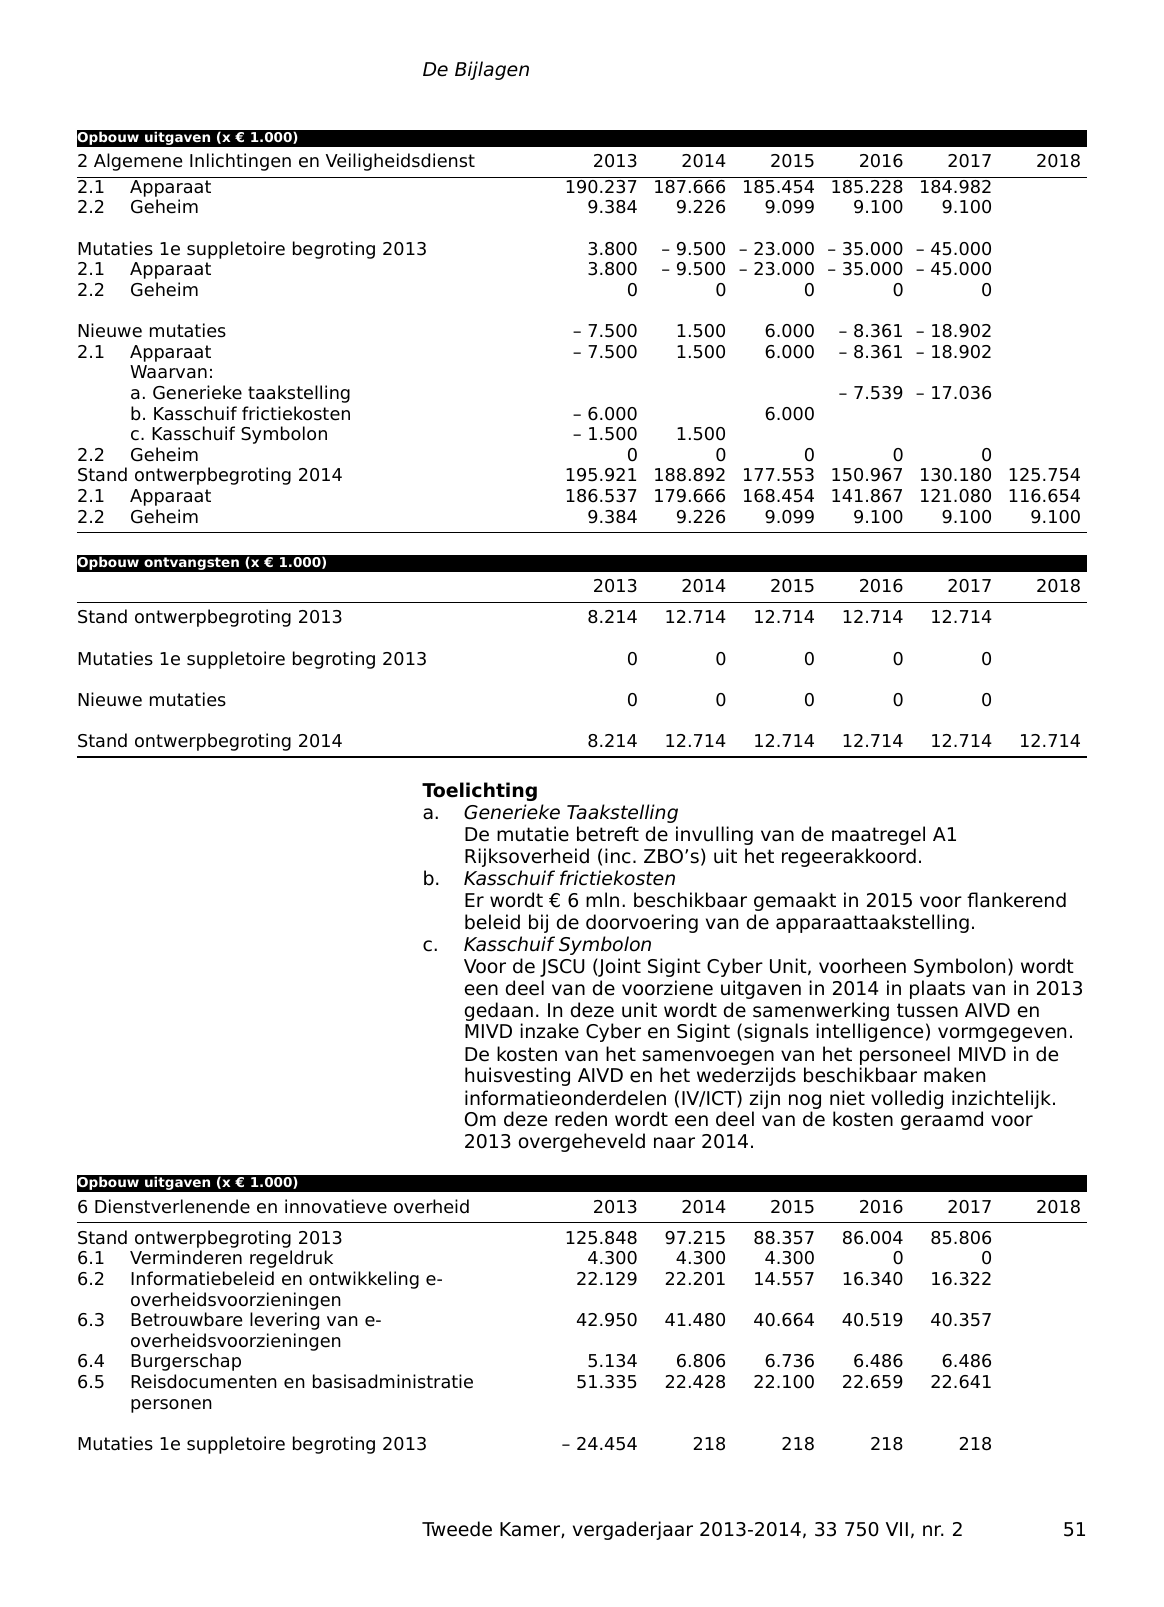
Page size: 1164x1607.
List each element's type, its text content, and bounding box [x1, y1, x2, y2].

table_cell 22.201 [644, 1269, 732, 1310]
table_cell 22.428 [644, 1372, 732, 1413]
table_cell 2017 [909, 1192, 998, 1222]
table_cell – 18.902 [909, 342, 998, 362]
table_cell 185.454 [732, 178, 821, 197]
table_cell – 18.902 [909, 321, 998, 342]
table_cell [998, 300, 1087, 321]
table_cell 2014 [644, 572, 732, 602]
table_cell [821, 669, 909, 690]
table_cell 6.1 [77, 1248, 124, 1269]
table_cell 22.641 [909, 1372, 998, 1413]
table_cell 12.714 [909, 731, 998, 756]
table_cell 9.226 [644, 507, 732, 532]
table_cell 9.100 [909, 507, 998, 532]
table_cell [909, 218, 998, 238]
table_cell – 9.500 [644, 239, 732, 259]
table_cell [644, 218, 732, 238]
table_cell 0 [555, 280, 644, 300]
table_cell [821, 404, 909, 424]
table_cell 97.215 [644, 1223, 732, 1248]
table_cell 218 [732, 1434, 821, 1454]
table_cell 190.237 [555, 178, 644, 197]
table_cell [998, 711, 1087, 731]
table_cell 187.666 [644, 178, 732, 197]
table_cell 0 [909, 280, 998, 300]
table_cell [555, 628, 644, 649]
table_cell Mutaties 1e suppletoire begroting 2013 [77, 1434, 555, 1454]
table_cell – 23.000 [732, 239, 821, 259]
table_cell 2013 [555, 1192, 644, 1222]
table_cell [644, 383, 732, 403]
table_cell 41.480 [644, 1310, 732, 1351]
table_cell [998, 690, 1087, 711]
table_cell 0 [644, 280, 732, 300]
table_cell [124, 711, 555, 731]
table_cell Informatiebeleid en ontwikkeling e-overheidsvoorzieningen [124, 1269, 555, 1310]
table_cell [998, 342, 1087, 362]
table_cell 2.1 [77, 178, 124, 197]
table_cell – 6.000 [555, 404, 644, 424]
table_cell 8.214 [555, 731, 644, 756]
table_cell 85.806 [909, 1223, 998, 1248]
table_cell [998, 1269, 1087, 1310]
table_cell 2.2 [77, 197, 124, 218]
table_cell 3.800 [555, 259, 644, 280]
table_cell 0 [732, 445, 821, 465]
table_cell 0 [821, 649, 909, 669]
table_cell 1.500 [644, 424, 732, 445]
table_cell 195.921 [555, 465, 644, 486]
table_cell 40.664 [732, 1310, 821, 1351]
subtitle Toelichting [422, 780, 1087, 802]
table_cell [732, 1413, 821, 1434]
table_cell [77, 424, 124, 445]
table_cell 2013 [555, 147, 644, 177]
table_cell [909, 300, 998, 321]
table_cell [821, 628, 909, 649]
table_cell [555, 711, 644, 731]
table_cell [124, 669, 555, 690]
table_cell – 17.036 [909, 383, 998, 403]
table_cell [998, 1223, 1087, 1248]
table_cell [998, 218, 1087, 238]
table_cell Apparaat [124, 178, 555, 197]
table_cell 6.3 [77, 1310, 124, 1351]
table_cell [644, 628, 732, 649]
table_cell [998, 1372, 1087, 1413]
table_cell 2018 [998, 147, 1087, 177]
table_cell 0 [555, 690, 644, 711]
table_cell Apparaat [124, 486, 555, 507]
table_cell – 9.500 [644, 259, 732, 280]
table_cell – 1.500 [555, 424, 644, 445]
table_cell 177.553 [732, 465, 821, 486]
table_cell 9.100 [821, 507, 909, 532]
table_cell [77, 628, 124, 649]
table_cell [821, 300, 909, 321]
table_cell 22.129 [555, 1269, 644, 1310]
table_cell [821, 362, 909, 383]
table_cell 88.357 [732, 1223, 821, 1248]
table_cell 40.519 [821, 1310, 909, 1351]
table_cell 0 [821, 1248, 909, 1269]
table_cell 6.000 [732, 342, 821, 362]
table_cell 2017 [909, 572, 998, 602]
text c. Kasschuif Symbolon [422, 933, 1087, 956]
table_cell 0 [909, 649, 998, 669]
table_cell 2017 [909, 147, 998, 177]
table_cell 125.848 [555, 1223, 644, 1248]
table_cell 2.2 [77, 280, 124, 300]
table_cell 6.000 [732, 404, 821, 424]
table_cell 2016 [821, 147, 909, 177]
table_cell [124, 218, 555, 238]
table_cell 2 Algemene Inlichtingen en Veiligheidsdienst [77, 147, 555, 177]
table_cell 12.714 [644, 731, 732, 756]
table_cell [732, 628, 821, 649]
table_cell 2016 [821, 1192, 909, 1222]
table_cell [998, 178, 1087, 197]
table_cell [998, 259, 1087, 280]
table_cell b. Kasschuif frictiekosten [124, 404, 555, 424]
table_cell 12.714 [732, 731, 821, 756]
text De mutatie betreft de invulling van de maatregel A1 Rijksoverheid (inc. ZBO’s) uit het regeerakkoord. [464, 824, 1087, 868]
table_cell 40.357 [909, 1310, 998, 1351]
table_cell 9.100 [821, 197, 909, 218]
table_cell [77, 404, 124, 424]
table_cell [909, 628, 998, 649]
table_cell [77, 300, 124, 321]
table_cell [644, 711, 732, 731]
table_cell [555, 669, 644, 690]
table_cell [732, 383, 821, 403]
table_cell 12.714 [732, 603, 821, 628]
table_cell 6 Dienstverlenende en innovatieve overheid [77, 1192, 555, 1222]
table_cell Geheim [124, 445, 555, 465]
table_cell [77, 572, 124, 602]
table_cell – 45.000 [909, 259, 998, 280]
table_cell [732, 362, 821, 383]
table_cell 2018 [998, 1192, 1087, 1222]
table_cell [821, 424, 909, 445]
table_cell [124, 572, 555, 602]
table_header Opbouw uitgaven (x € 1.000) [77, 1175, 1087, 1191]
table_cell – 45.000 [909, 239, 998, 259]
table_cell 2015 [732, 147, 821, 177]
table_cell 0 [644, 690, 732, 711]
table_cell 14.557 [732, 1269, 821, 1310]
table_cell [124, 1413, 555, 1434]
table_cell 0 [909, 690, 998, 711]
table_cell [77, 669, 124, 690]
table_cell Waarvan: [124, 362, 555, 383]
table_cell – 35.000 [821, 239, 909, 259]
table_cell 150.967 [821, 465, 909, 486]
table_cell 4.300 [644, 1248, 732, 1269]
table_cell [77, 711, 124, 731]
table_cell [998, 1351, 1087, 1372]
table_cell 0 [821, 445, 909, 465]
table_cell 12.714 [644, 603, 732, 628]
table_cell 0 [732, 690, 821, 711]
table_cell 2.2 [77, 445, 124, 465]
table_cell Mutaties 1e suppletoire begroting 2013 [77, 239, 555, 259]
table_cell 12.714 [998, 731, 1087, 756]
table_cell – 24.454 [555, 1434, 644, 1454]
table_cell – 8.361 [821, 321, 909, 342]
table_cell 0 [909, 445, 998, 465]
table_cell [821, 711, 909, 731]
table_cell Stand ontwerpbegroting 2014 [77, 731, 555, 756]
table_cell [998, 1248, 1087, 1269]
text Er wordt € 6 mln. beschikbaar gemaakt in 2015 voor flankerend beleid bij de doorvoering van de apparaattaakstelling. [464, 889, 1087, 933]
table_cell [732, 300, 821, 321]
table_cell [732, 424, 821, 445]
table_cell [77, 218, 124, 238]
table_cell Geheim [124, 280, 555, 300]
table_cell [909, 669, 998, 690]
table_cell 16.322 [909, 1269, 998, 1310]
table_cell [909, 711, 998, 731]
table_header Opbouw uitgaven (x € 1.000) [77, 130, 1087, 146]
table_cell Reisdocumenten en basisadministratie personen [124, 1372, 555, 1413]
table_cell [124, 628, 555, 649]
table_cell [998, 628, 1087, 649]
table_cell 6.806 [644, 1351, 732, 1372]
table_cell Geheim [124, 507, 555, 532]
table_cell [998, 280, 1087, 300]
table_cell [998, 669, 1087, 690]
text b. Kasschuif frictiekosten [422, 868, 1087, 889]
table_cell 188.892 [644, 465, 732, 486]
table_cell Stand ontwerpbegroting 2014 [77, 465, 555, 486]
table_cell [821, 1413, 909, 1434]
table_cell 168.454 [732, 486, 821, 507]
table_cell 1.500 [644, 342, 732, 362]
table_cell c. Kasschuif Symbolon [124, 424, 555, 445]
table_cell Nieuwe mutaties [77, 321, 555, 342]
table_cell 6.486 [821, 1351, 909, 1372]
table_cell 0 [644, 649, 732, 669]
table_cell 16.340 [821, 1269, 909, 1310]
table_cell 51.335 [555, 1372, 644, 1413]
table_cell 9.099 [732, 197, 821, 218]
table_cell [821, 218, 909, 238]
table_cell 121.080 [909, 486, 998, 507]
table_cell 179.666 [644, 486, 732, 507]
table_cell [644, 404, 732, 424]
table_cell 0 [732, 280, 821, 300]
table_cell [998, 383, 1087, 403]
table_cell 186.537 [555, 486, 644, 507]
table_cell – 23.000 [732, 259, 821, 280]
table_cell 22.100 [732, 1372, 821, 1413]
table_cell 9.384 [555, 507, 644, 532]
table_cell 4.300 [732, 1248, 821, 1269]
table_cell [732, 218, 821, 238]
table_cell Betrouwbare levering van e-overheidsvoorzieningen [124, 1310, 555, 1351]
table_cell – 7.500 [555, 342, 644, 362]
table_cell [998, 404, 1087, 424]
table_cell 2018 [998, 572, 1087, 602]
table_cell [644, 300, 732, 321]
table_cell 2015 [732, 1192, 821, 1222]
table_cell [732, 711, 821, 731]
table_cell 2.1 [77, 342, 124, 362]
table_cell [998, 362, 1087, 383]
table_cell [998, 1413, 1087, 1434]
table_cell 6.5 [77, 1372, 124, 1413]
table_cell 0 [821, 690, 909, 711]
table_cell [909, 1413, 998, 1434]
table_cell 2014 [644, 147, 732, 177]
table_cell [998, 649, 1087, 669]
table_header Opbouw ontvangsten (x € 1.000) [77, 555, 1087, 571]
table_cell 2.1 [77, 259, 124, 280]
table_cell – 35.000 [821, 259, 909, 280]
table_cell 2015 [732, 572, 821, 602]
table_cell 2.1 [77, 486, 124, 507]
table_cell 3.800 [555, 239, 644, 259]
table_cell 218 [644, 1434, 732, 1454]
table_cell [77, 362, 124, 383]
table_cell 0 [909, 1248, 998, 1269]
table_cell [909, 424, 998, 445]
table_cell 218 [909, 1434, 998, 1454]
table_cell 12.714 [909, 603, 998, 628]
table_cell [644, 1413, 732, 1434]
table_cell 42.950 [555, 1310, 644, 1351]
table_cell 86.004 [821, 1223, 909, 1248]
table_cell 5.134 [555, 1351, 644, 1372]
table_cell 130.180 [909, 465, 998, 486]
table_cell Verminderen regeldruk [124, 1248, 555, 1269]
table_cell 6.2 [77, 1269, 124, 1310]
table_cell 141.867 [821, 486, 909, 507]
table_cell [77, 1413, 124, 1434]
table_cell 2013 [555, 572, 644, 602]
table_cell [555, 300, 644, 321]
table_cell 2014 [644, 1192, 732, 1222]
table_cell Apparaat [124, 342, 555, 362]
table_cell 9.099 [732, 507, 821, 532]
table_cell 22.659 [821, 1372, 909, 1413]
table_cell [998, 424, 1087, 445]
table_cell – 8.361 [821, 342, 909, 362]
table_cell [732, 669, 821, 690]
table_cell [998, 239, 1087, 259]
table_cell 125.754 [998, 465, 1087, 486]
table_cell 9.100 [909, 197, 998, 218]
table_cell [555, 218, 644, 238]
table_cell [998, 445, 1087, 465]
table_cell Apparaat [124, 259, 555, 280]
table_cell – 7.539 [821, 383, 909, 403]
table_cell 6.486 [909, 1351, 998, 1372]
table_cell 184.982 [909, 178, 998, 197]
table_cell Burgerschap [124, 1351, 555, 1372]
table_cell Stand ontwerpbegroting 2013 [77, 603, 555, 628]
table_cell 12.714 [821, 731, 909, 756]
table_cell [555, 383, 644, 403]
table_cell [998, 321, 1087, 342]
table_cell 1.500 [644, 321, 732, 342]
table_cell 9.100 [998, 507, 1087, 532]
table_cell 2016 [821, 572, 909, 602]
table_cell [998, 197, 1087, 218]
table_cell 218 [821, 1434, 909, 1454]
table_cell 4.300 [555, 1248, 644, 1269]
table_cell [998, 603, 1087, 628]
table_cell Geheim [124, 197, 555, 218]
text a. Generieke Taakstelling [422, 802, 1087, 824]
table_cell Mutaties 1e suppletoire begroting 2013 [77, 649, 555, 669]
table_cell [644, 669, 732, 690]
table_cell 185.228 [821, 178, 909, 197]
table_cell 0 [555, 445, 644, 465]
table_cell Nieuwe mutaties [77, 690, 555, 711]
table_cell [77, 383, 124, 403]
table_cell Stand ontwerpbegroting 2013 [77, 1223, 555, 1248]
text Voor de JSCU (Joint Sigint Cyber Unit, voorheen Symbolon) wordt een deel van de voorziene uitgaven in 2014 in plaats van in 2013 gedaan. In deze unit wordt de samenwerking tussen AIVD en MIVD inzake Cyber en Sigint (signals intelligence) vormgegeven. De kosten van het samenvoegen van het personeel MIVD in de huisvesting AIVD en het wederzijds beschikbaar maken informatieonderdelen (IV/ICT) zijn nog niet volledig inzichtelijk. Om deze reden wordt een deel van de kosten geraamd voor 2013 overgeheveld naar 2014. [464, 956, 1087, 1153]
table_cell 0 [555, 649, 644, 669]
table_cell 116.654 [998, 486, 1087, 507]
table_cell a. Generieke taakstelling [124, 383, 555, 403]
table_cell [555, 362, 644, 383]
table_cell 0 [821, 280, 909, 300]
table_cell [124, 300, 555, 321]
table_cell 2.2 [77, 507, 124, 532]
table_cell 6.000 [732, 321, 821, 342]
table_cell [909, 362, 998, 383]
table_cell 0 [732, 649, 821, 669]
table_cell 0 [644, 445, 732, 465]
table_cell [998, 1310, 1087, 1351]
table_cell 8.214 [555, 603, 644, 628]
table_cell 12.714 [821, 603, 909, 628]
table_cell [909, 404, 998, 424]
table_cell [555, 1413, 644, 1434]
table_cell 6.4 [77, 1351, 124, 1372]
table_cell 6.736 [732, 1351, 821, 1372]
table_cell [998, 1434, 1087, 1454]
table_cell – 7.500 [555, 321, 644, 342]
table_cell 9.226 [644, 197, 732, 218]
table_cell [644, 362, 732, 383]
table_cell 9.384 [555, 197, 644, 218]
